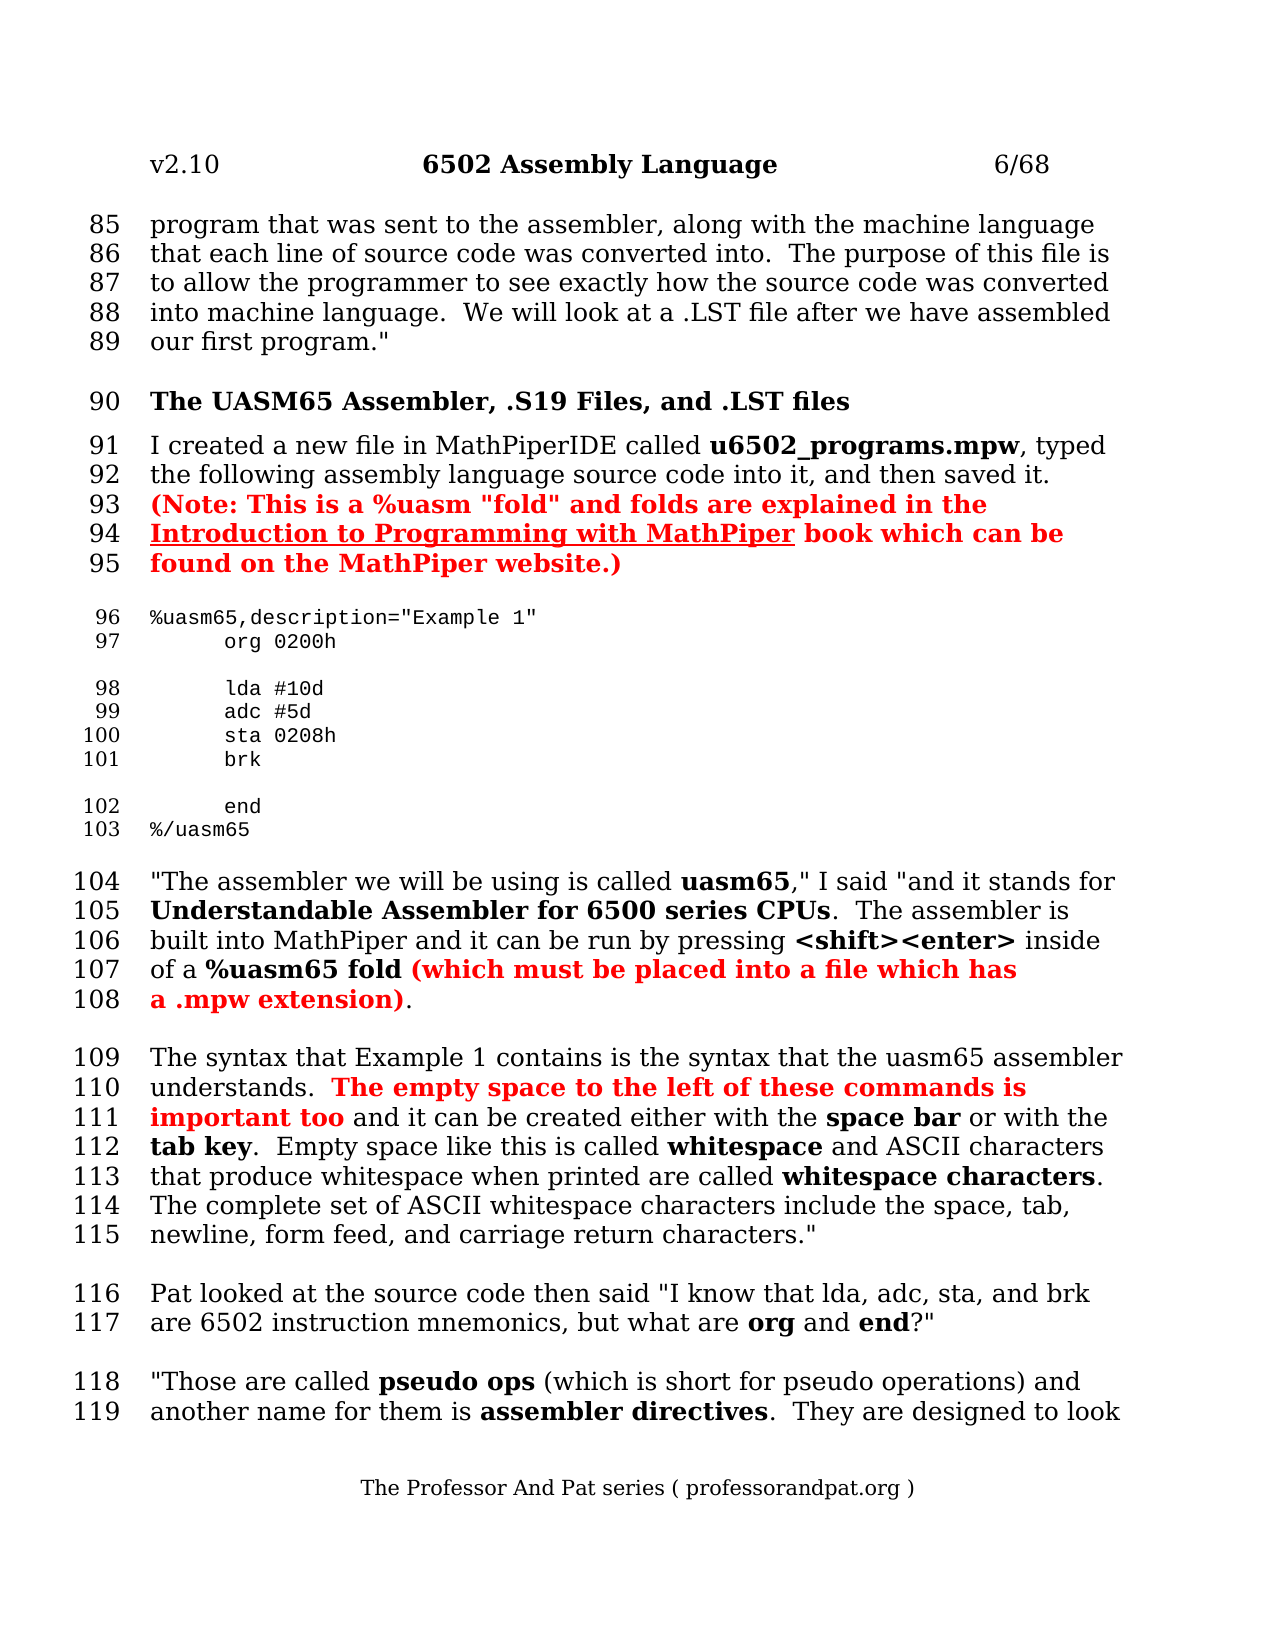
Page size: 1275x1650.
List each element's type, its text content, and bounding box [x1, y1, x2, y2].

text I created a new file in MathPiperIDE called u6502_programs.mpw, typed the following assembly language source code into it, and then saved it. (Note: This is a %uasm "fold" and folds are explained in the Introduction to Programming with MathPiper book which can be found on the MathPiper website.) [150, 431, 1125, 578]
text sta 0208h [150, 725, 1125, 749]
text %uasm65,description="Example 1" [150, 607, 1125, 631]
text org 0200h [150, 631, 1125, 654]
text brk [150, 749, 1125, 772]
text end [150, 796, 1125, 819]
text adc #5d [150, 702, 1125, 725]
text "Those are called pseudo ops (which is short for pseudo operations) and another name for them is assembler directives. They are designed to look [150, 1367, 1125, 1426]
text "The assembler we will be using is called uasm65," I said "and it stands for Understandable Assembler for 6500 series CPUs. The assembler is built into MathPiper and it can be run by pressing <shift><enter> inside of a %uasm65 fold (which must be placed into a file which has a .mpw extension). [150, 866, 1125, 1014]
text program that was sent to the assembler, along with the machine language that each line of source code was converted into. The purpose of this file is to allow the programmer to see exactly how the source code was converted into machine language. We will look at a .LST file after we have assembled our first program." [150, 210, 1125, 356]
text %/uasm65 [150, 819, 1125, 843]
text lda #10d [150, 678, 1125, 702]
subtitle The UASM65 Assembler, .S19 Files, and .LST files [150, 386, 1125, 416]
text Pat looked at the source code then said "I know that lda, adc, sta, and brk are 6502 instruction mnemonics, but what are org and end?" [150, 1279, 1125, 1338]
text The syntax that Example 1 contains is the syntax that the uasm65 assembler understands. The empty space to the left of these commands is important too and it can be created either with the space bar or with the tab key. Empty space like this is called whitespace and ASCII characters that produce whitespace when printed are called whitespace characters. The complete set of ASCII whitespace characters include the space, tab, newline, form feed, and carriage return characters." [150, 1043, 1125, 1250]
